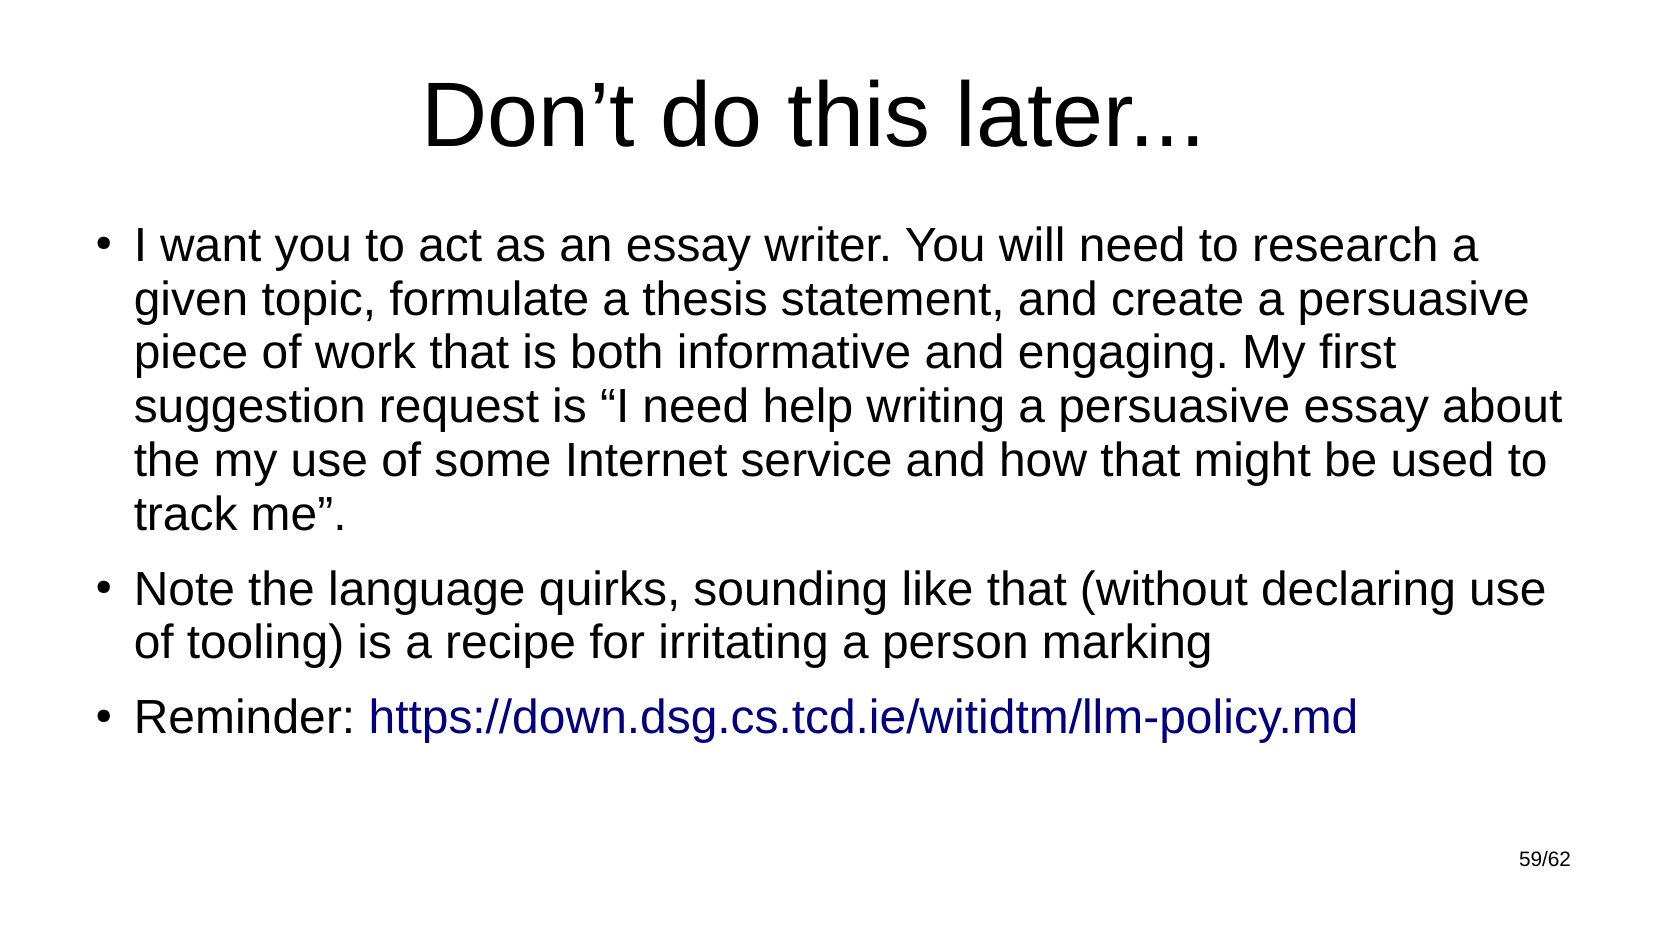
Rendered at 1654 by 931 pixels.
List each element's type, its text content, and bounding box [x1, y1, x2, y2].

title Don’t do this later... [82, 37, 1571, 193]
list I want you to act as an essay writer. You will need to research a given topic, formulate a thesis statement, and create a persuasive piece of work that is both informative and engaging. My first suggestion request is “I need help writing a persuasive essay about the my use of some Internet service and how that might be used to track me”. Note the language quirks, sounding like that (without declaring use of tooling) is a recipe for irritating a person marking Reminder: https://down.dsg.cs.tcd.ie/witidtm/llm-policy.md [82, 217, 1571, 758]
